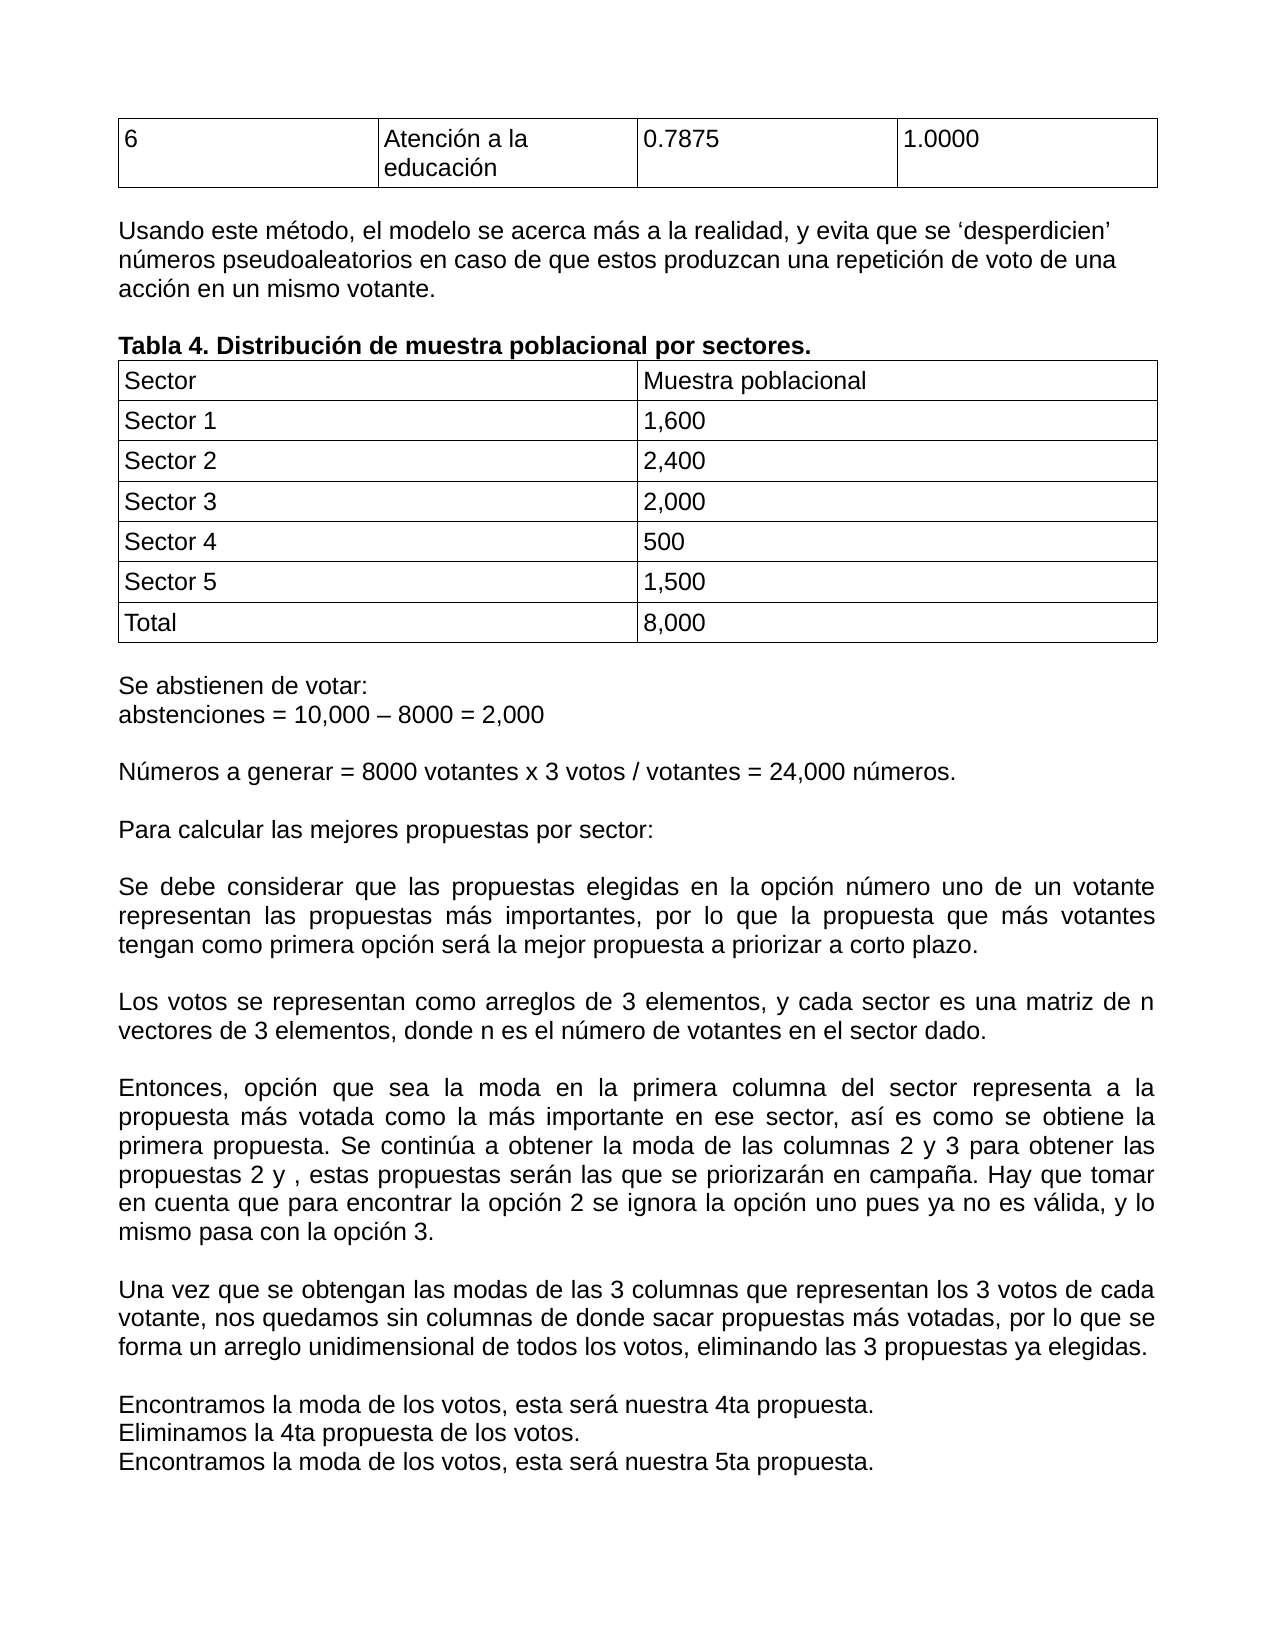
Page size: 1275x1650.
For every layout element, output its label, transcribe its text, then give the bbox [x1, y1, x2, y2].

text Tabla 4. Distribución de muestra poblacional por sectores. [118, 331, 1157, 360]
text Entonces, opción que sea la moda en la primera columna del sector representa a la propuesta más votada como la más importante en ese sector, así es como se obtiene la primera propuesta. Se continúa a obtener la moda de las columnas 2 y 3 para obtener las propuestas 2 y , estas propuestas serán las que se priorizarán en campaña. Hay que tomar en cuenta que para encontrar la opción 2 se ignora la opción uno pues ya no es válida, y lo mismo pasa con la opción 3. [118, 1073, 1157, 1246]
table_cell Total [119, 603, 637, 642]
table_cell 2,000 [638, 482, 1157, 521]
table_cell 1,500 [638, 562, 1157, 602]
text Encontramos la moda de los votos, esta será nuestra 4ta propuesta. [118, 1389, 1157, 1418]
table_cell Sector 5 [119, 562, 637, 602]
text Los votos se representan como arreglos de 3 elementos, y cada sector es una matriz de n vectores de 3 elementos, donde n es el número de votantes en el sector dado. [118, 987, 1157, 1044]
table_header Muestra poblacional [638, 361, 1157, 400]
text Para calcular las mejores propuestas por sector: [118, 814, 1157, 843]
table_header Sector [119, 361, 637, 400]
text Una vez que se obtengan las modas de las 3 columnas que representan los 3 votos de cada votante, nos quedamos sin columnas de donde sacar propuestas más votadas, por lo que se forma un arreglo unidimensional de todos los votos, eliminando las 3 propuestas ya elegidas. [118, 1274, 1157, 1361]
table_cell 2,400 [638, 441, 1157, 481]
table_cell 8,000 [638, 603, 1157, 642]
text Se debe considerar que las propuestas elegidas en la opción número uno de un votante representan las propuestas más importantes, por lo que la propuesta que más votantes tengan como primera opción será la mejor propuesta a priorizar a corto plazo. [118, 872, 1157, 958]
table_cell 0.7875 [638, 119, 897, 187]
table_cell 1,600 [638, 401, 1157, 440]
table_cell 6 [119, 119, 378, 187]
text abstenciones = 10,000 – 8000 = 2,000 [118, 699, 1157, 728]
text Se abstienen de votar: [118, 671, 1157, 699]
text Eliminamos la 4ta propuesta de los votos. [118, 1418, 1157, 1447]
table_cell Sector 1 [119, 401, 637, 440]
text Encontramos la moda de los votos, esta será nuestra 5ta propuesta. [118, 1447, 1157, 1476]
table_cell Sector 4 [119, 522, 637, 561]
text Números a generar = 8000 votantes x 3 votos / votantes = 24,000 números. [118, 757, 1157, 786]
table_cell Sector 2 [119, 441, 637, 481]
table_cell 1.0000 [898, 119, 1157, 187]
table_cell Sector 3 [119, 482, 637, 521]
table_cell 500 [638, 522, 1157, 561]
text Usando este método, el modelo se acerca más a la realidad, y evita que se ‘desperdicien’ números pseudoaleatorios en caso de que estos produzcan una repetición de voto de una acción en un mismo votante. [118, 216, 1157, 302]
table_cell Atención a la educación [379, 119, 637, 187]
